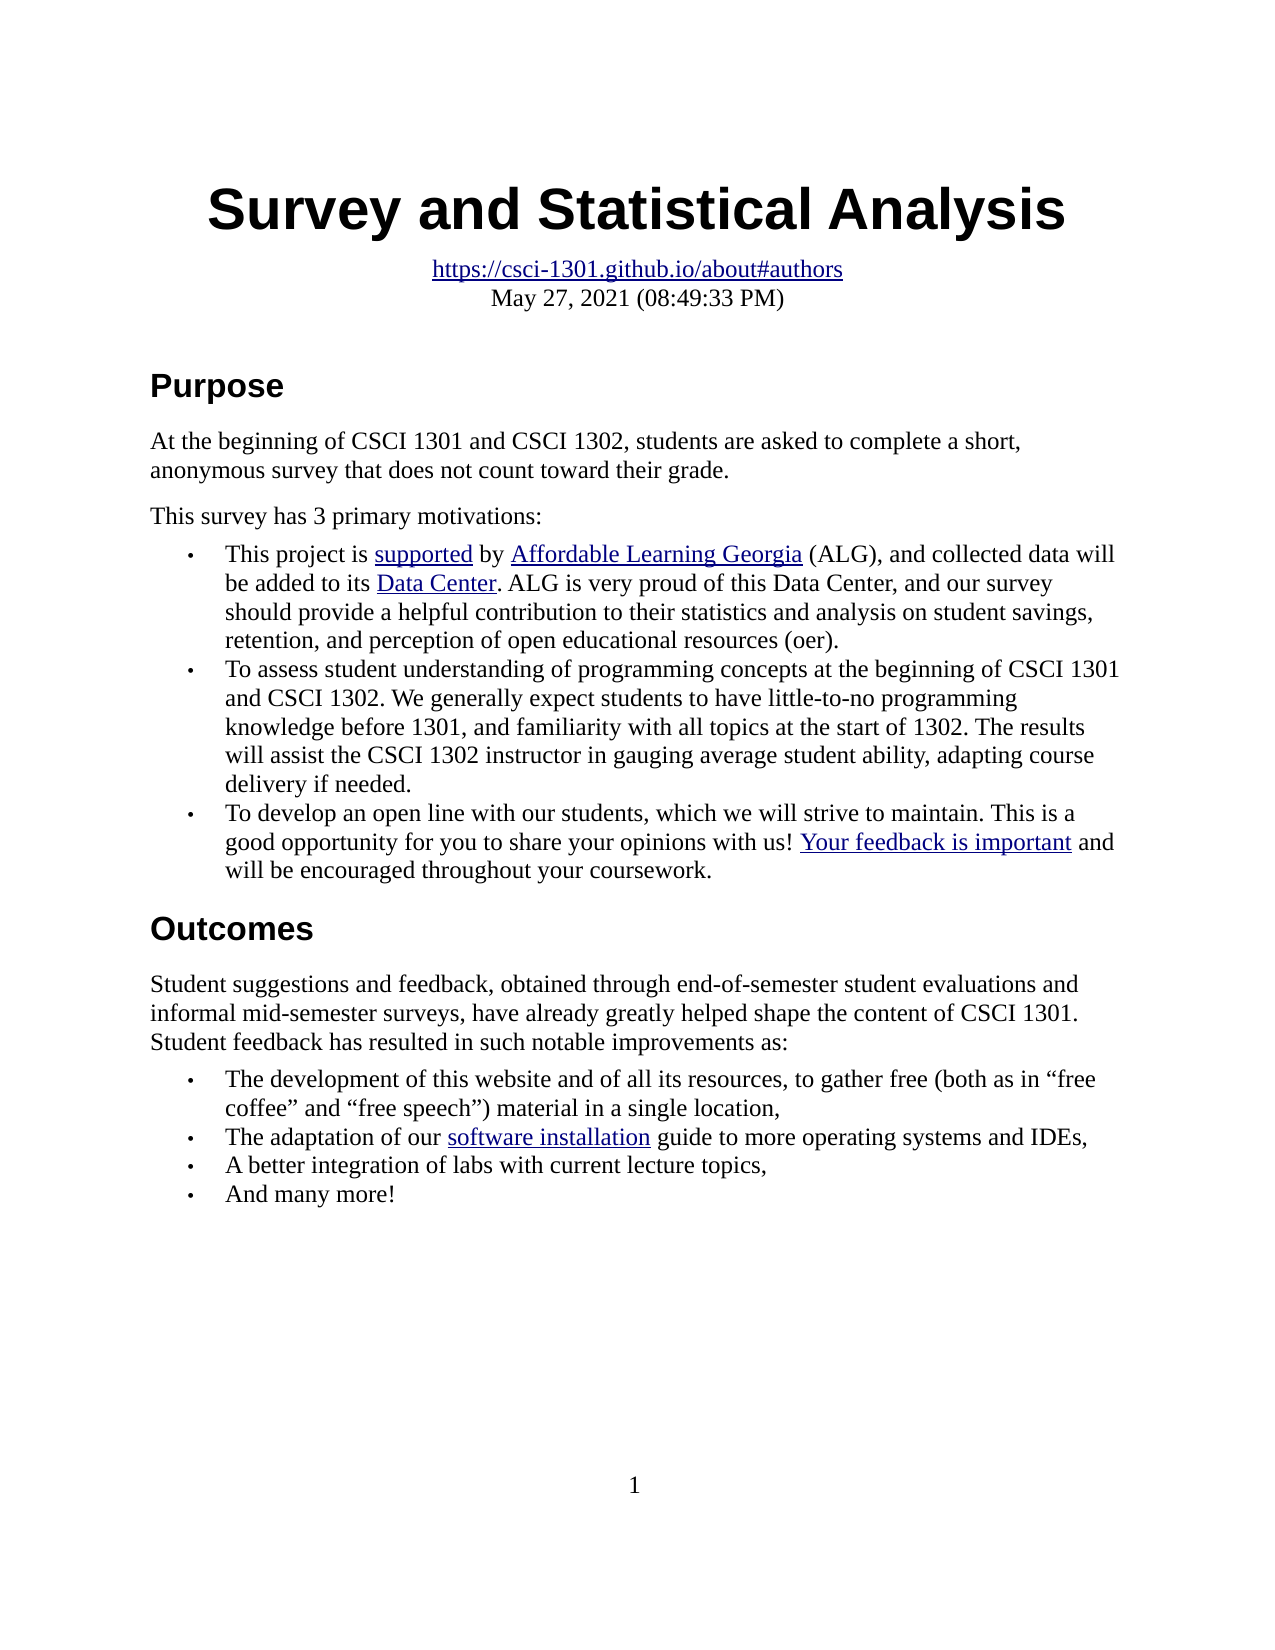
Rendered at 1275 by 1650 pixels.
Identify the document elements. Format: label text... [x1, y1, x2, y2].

list The development of this website and of all its resources, to gather free (both as in “free coffee” and “free speech”) material in a single location, [187, 1064, 1125, 1122]
text Student suggestions and feedback, obtained through end-of-semester student evaluations and informal mid-semester surveys, have already greatly helped shape the content of CSCI 1301. Student feedback has resulted in such notable improvements as: [150, 969, 1125, 1055]
title Survey and Statistical Analysis [150, 175, 1125, 242]
text https://csci-1301.github.io/about#authors [150, 254, 1125, 283]
list To develop an open line with our students, which we will strive to maintain. This is a good opportunity for you to share your opinions with us! Your feedback is important and will be encouraged throughout your coursework. [187, 798, 1125, 884]
list And many more! [187, 1179, 1125, 1208]
list A better integration of labs with current lecture topics, [187, 1151, 1125, 1179]
list This project is supported by Affordable Learning Georgia (ALG), and collected data will be added to its Data Center. ALG is very proud of this Data Center, and our survey should provide a helpful contribution to their statistics and analysis on student savings, retention, and perception of open educational resources (oer). [187, 539, 1125, 654]
text This survey has 3 primary motivations: [150, 501, 1125, 530]
list To assess student understanding of programming concepts at the beginning of CSCI 1301 and CSCI 1302. We generally expect students to have little-to-no programming knowledge before 1301, and familiarity with all topics at the start of 1302. The results will assist the CSCI 1302 instructor in gauging average student ability, adapting course delivery if needed. [187, 654, 1125, 798]
text May 27, 2021 (08:49:33 PM) [150, 283, 1125, 312]
subtitle Purpose [150, 366, 1125, 404]
list The adaptation of our software installation guide to more operating systems and IDEs, [187, 1122, 1125, 1151]
text At the beginning of CSCI 1301 and CSCI 1302, students are asked to complete a short, anonymous survey that does not count toward their grade. [150, 426, 1125, 483]
subtitle Outcomes [150, 909, 1125, 948]
